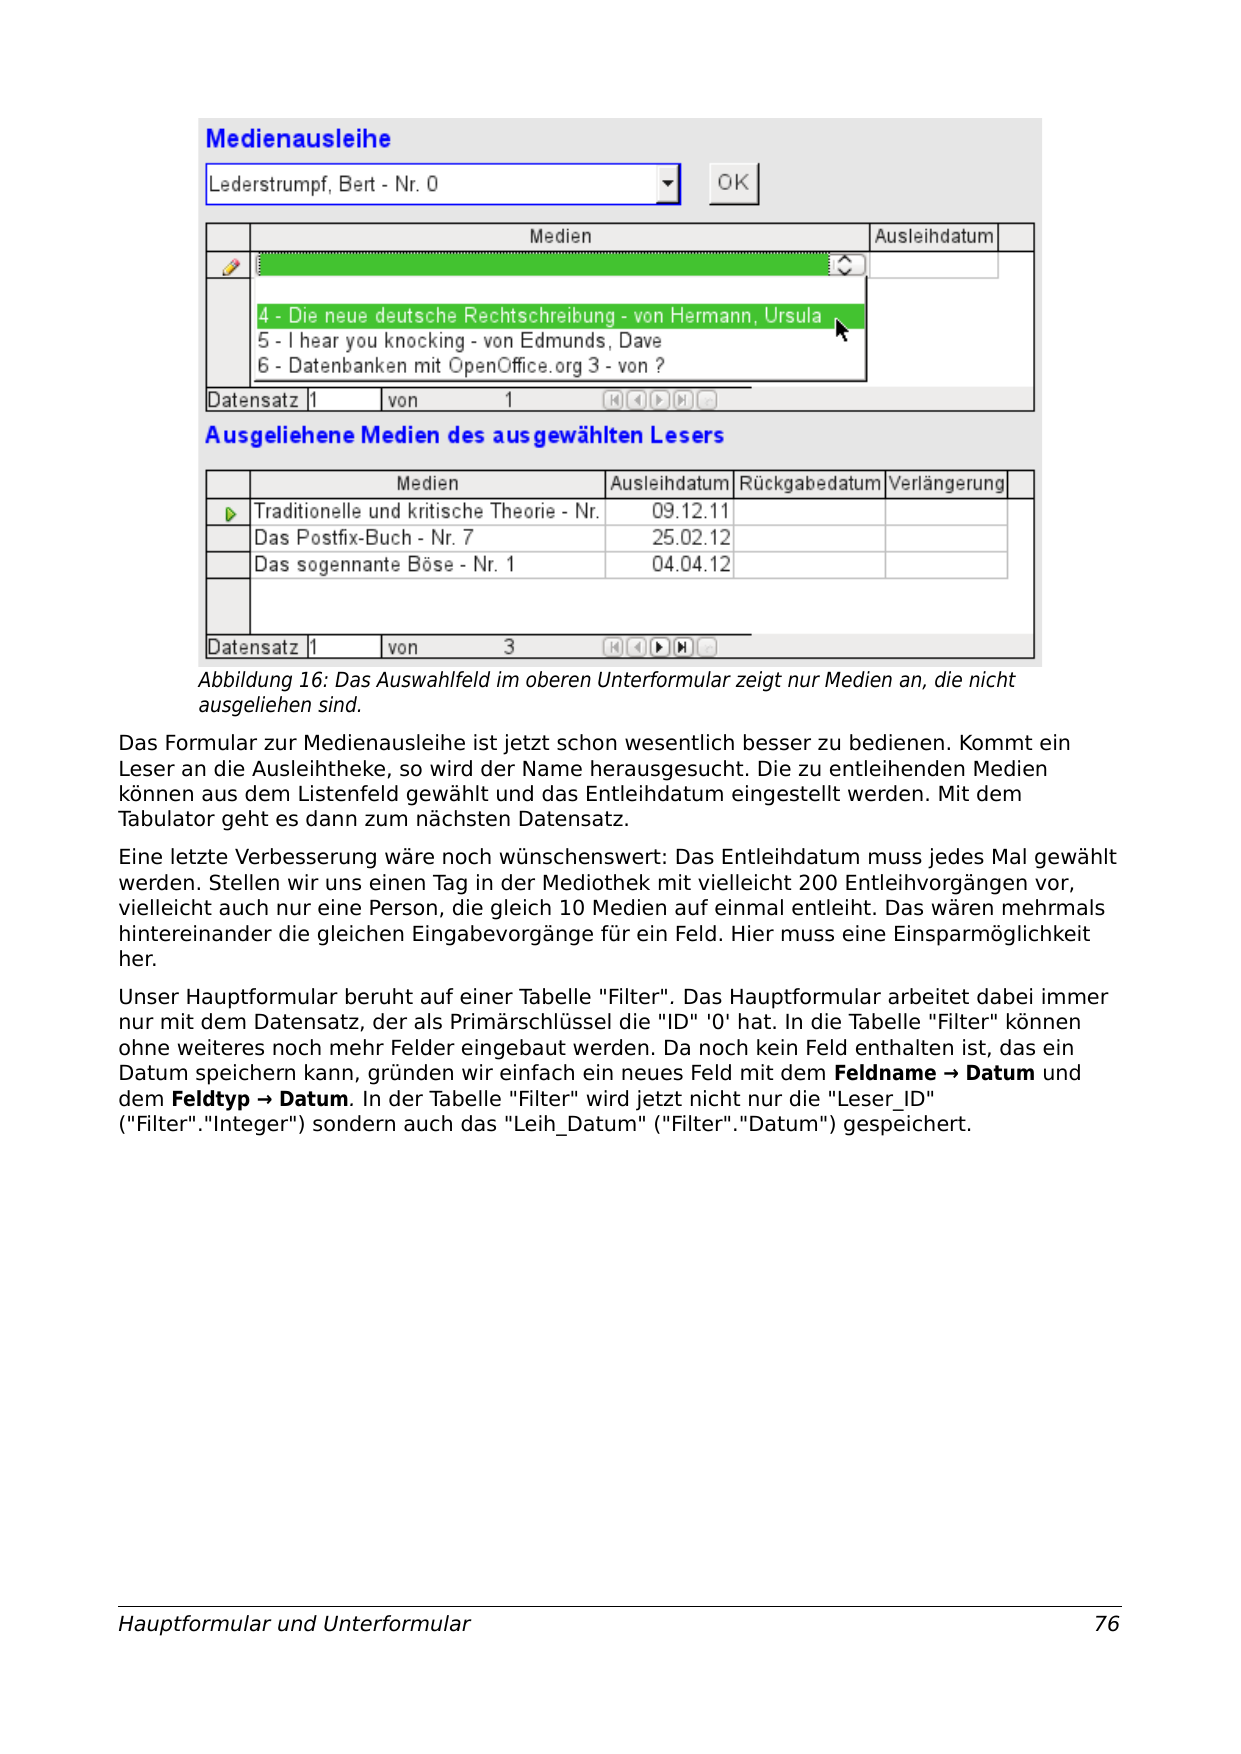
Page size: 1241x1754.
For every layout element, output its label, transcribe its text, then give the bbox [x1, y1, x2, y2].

text Das Formular zur Medienausleihe ist jetzt schon wesentlich besser zu bedienen. Kommt ein Leser an die Ausleihtheke, so wird der Name herausgesucht. Die zu entleihenden Medien können aus dem Listenfeld gewählt und das Entleihdatum eingestellt werden. Mit dem Tabulator geht es dann zum nächsten Datensatz. [118, 731, 1122, 832]
text Eine letzte Verbesserung wäre noch wünschenswert: Das Entleihdatum muss jedes Mal gewählt werden. Stellen wir uns einen Tag in der Mediothek mit vielleicht 200 Entleihvorgängen vor, vielleicht auch nur eine Person, die gleich 10 Medien auf einmal entleiht. Das wären mehrmals hintereinander die gleichen Eingabevorgänge für ein Feld. Hier muss eine Einsparmöglichkeit her. [118, 845, 1122, 971]
text Abbildung 16: Das Auswahlfeld im oberen Unterformular zeigt nur Medien an, die nicht ausgeliehen sind. [198, 667, 1042, 718]
picture [198, 118, 1043, 667]
text Unser Hauptformular beruht auf einer Tabelle "Filter". Das Hauptformular arbeitet dabei immer nur mit dem Datensatz, der als Primärschlüssel die "ID" '0' hat. In die Tabelle "Filter" können ohne weiteres noch mehr Felder eingebaut werden. Da noch kein Feld enthalten ist, das ein Datum speichern kann, gründen wir einfach ein neues Feld mit dem Feldname → Datum und dem Feldtyp → Datum. In der Tabelle "Filter" wird jetzt nicht nur die "Leser_ID" ("Filter"."Integer") sondern auch das "Leih_Datum" ("Filter"."Datum") gespeichert. [118, 985, 1122, 1136]
